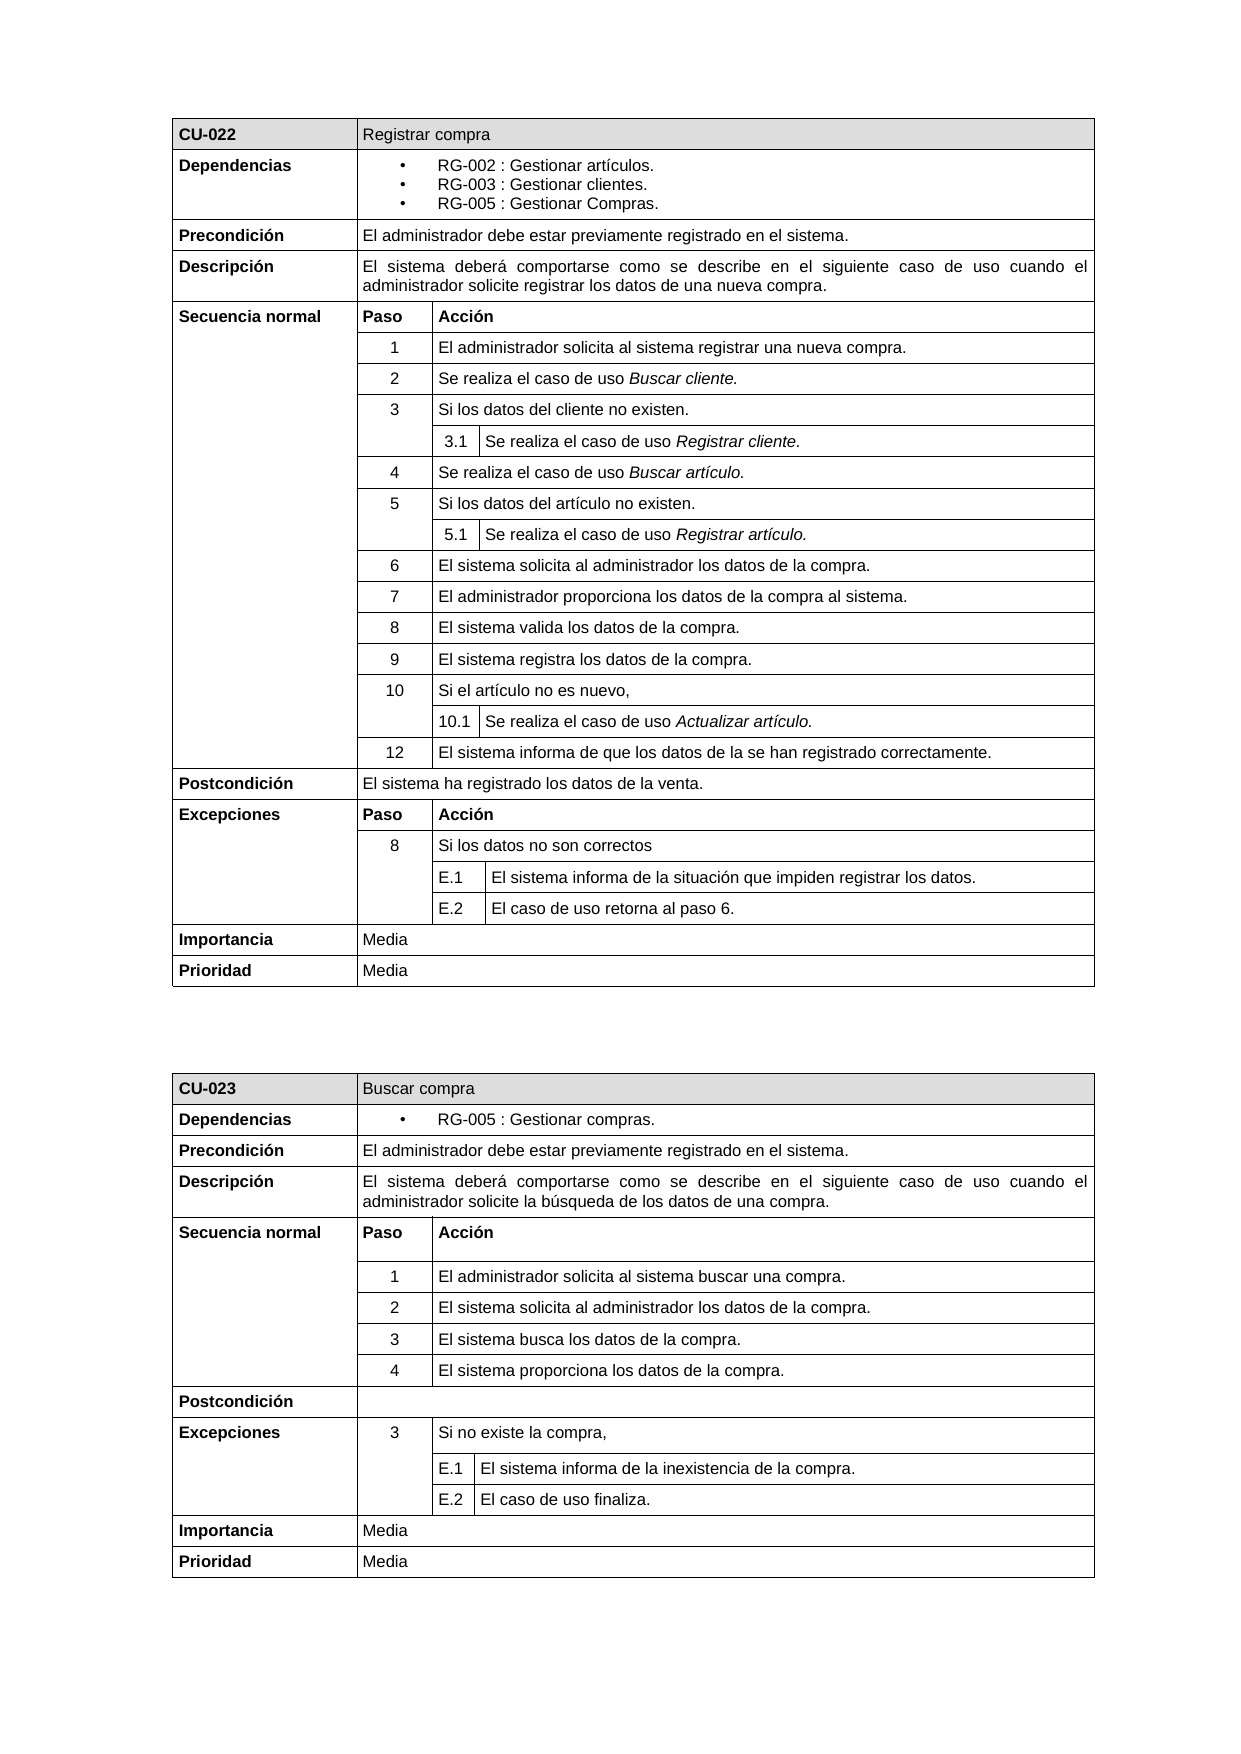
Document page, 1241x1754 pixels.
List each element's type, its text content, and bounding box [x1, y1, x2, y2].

table_cell 9 [358, 644, 432, 674]
table_cell Importancia [173, 1516, 357, 1546]
table_cell Paso [358, 800, 432, 830]
table_cell El sistema informa de la inexistencia de la compra. [475, 1454, 1094, 1484]
table_cell Acción [433, 302, 1094, 332]
table_cell Paso [358, 302, 432, 332]
table_cell 2 [358, 1293, 432, 1323]
table_cell El administrador proporciona los datos de la compra al sistema. [433, 582, 1094, 612]
table_cell Paso [358, 1218, 432, 1261]
table_cell El sistema deberá comportarse como se describe en el siguiente caso de uso cuando el administrador solicite la búsqueda de los datos de una compra. [358, 1167, 1094, 1216]
table_cell Acción [433, 1218, 1094, 1261]
table_cell Secuencia normal [173, 302, 357, 768]
table_cell El sistema solicita al administrador los datos de la compra. [433, 551, 1094, 581]
table_cell Si no existe la compra, [433, 1418, 1094, 1453]
table_cell Precondición [173, 1136, 357, 1166]
table_cell Descripción [173, 251, 357, 301]
table_cell El sistema ha registrado los datos de la venta. [358, 769, 1094, 799]
table_cell Media [358, 925, 1094, 954]
table_cell Media [358, 1516, 1094, 1546]
table_cell [358, 1387, 1094, 1417]
table_cell Si los datos no son correctos [433, 831, 1094, 861]
table_cell 1 [358, 1262, 432, 1292]
table_cell Se realiza el caso de uso Buscar artículo. [433, 457, 1094, 487]
table_cell Acción [433, 800, 1094, 830]
table_header Buscar compra [358, 1074, 1094, 1104]
table_cell 3 [358, 395, 432, 456]
table_cell Media [358, 956, 1094, 986]
table_cell Importancia [173, 925, 357, 954]
table_cell El sistema proporciona los datos de la compra. [433, 1355, 1094, 1386]
table_cell E.1 [433, 1454, 474, 1484]
table_cell Dependencias [173, 1105, 357, 1135]
table_cell Secuencia normal [173, 1218, 357, 1386]
table_cell Prioridad [173, 1547, 357, 1577]
table_cell Si los datos del cliente no existen. [433, 395, 1094, 425]
table_cell El caso de uso finaliza. [475, 1485, 1094, 1515]
table_cell 10.1 [433, 706, 479, 737]
table_cell 8 [358, 613, 432, 643]
table_cell Descripción [173, 1167, 357, 1216]
table_cell Se realiza el caso de uso Buscar cliente. [433, 364, 1094, 394]
table_cell RG-002 : Gestionar artículos. RG-003 : Gestionar clientes. RG-005 : Gestionar Compras. [358, 150, 1094, 219]
table_cell El sistema busca los datos de la compra. [433, 1324, 1094, 1354]
table_cell Excepciones [173, 800, 357, 923]
table_header CU-023 [173, 1074, 357, 1104]
table_cell 3.1 [433, 426, 479, 456]
table_cell Precondición [173, 220, 357, 250]
table_cell Prioridad [173, 956, 357, 986]
table_cell Excepciones [173, 1418, 357, 1515]
table_cell 12 [358, 738, 432, 768]
table_cell 4 [358, 1355, 432, 1386]
table_cell Se realiza el caso de uso Actualizar artículo. [480, 706, 1094, 737]
table_cell E.2 [433, 1485, 474, 1515]
table_header Registrar compra [358, 119, 1094, 149]
table_cell Postcondición [173, 1387, 357, 1417]
table_cell 1 [358, 333, 432, 363]
table_cell 6 [358, 551, 432, 581]
table_cell Si los datos del artículo no existen. [433, 489, 1094, 518]
table_cell 4 [358, 457, 432, 487]
table_cell El sistema deberá comportarse como se describe en el siguiente caso de uso cuando el administrador solicite registrar los datos de una nueva compra. [358, 251, 1094, 301]
table_cell El administrador debe estar previamente registrado en el sistema. [358, 1136, 1094, 1166]
table_cell 3 [358, 1418, 432, 1515]
table_cell E.1 [433, 862, 485, 892]
table_header CU-022 [173, 119, 357, 149]
table_cell 7 [358, 582, 432, 612]
table_cell RG-005 : Gestionar compras. [358, 1105, 1094, 1135]
table_cell Media [358, 1547, 1094, 1577]
table_cell Se realiza el caso de uso Registrar artículo. [480, 520, 1094, 550]
table_cell El sistema informa de la situación que impiden registrar los datos. [486, 862, 1094, 892]
table_cell 8 [358, 831, 432, 923]
table_cell Si el artículo no es nuevo, [433, 675, 1094, 705]
table_cell 5.1 [433, 520, 479, 550]
table_cell Se realiza el caso de uso Registrar cliente. [480, 426, 1094, 456]
table_cell 2 [358, 364, 432, 394]
table_cell 10 [358, 675, 432, 737]
table_cell 3 [358, 1324, 432, 1354]
table_cell El sistema valida los datos de la compra. [433, 613, 1094, 643]
table_cell El sistema informa de que los datos de la se han registrado correctamente. [433, 738, 1094, 768]
table_cell El caso de uso retorna al paso 6. [486, 893, 1094, 923]
table_cell E.2 [433, 893, 485, 923]
table_cell El sistema solicita al administrador los datos de la compra. [433, 1293, 1094, 1323]
table_cell El administrador debe estar previamente registrado en el sistema. [358, 220, 1094, 250]
table_cell El administrador solicita al sistema registrar una nueva compra. [433, 333, 1094, 363]
table_cell Dependencias [173, 150, 357, 219]
table_cell Postcondición [173, 769, 357, 799]
table_cell 5 [358, 489, 432, 550]
table_cell El administrador solicita al sistema buscar una compra. [433, 1262, 1094, 1292]
table_cell El sistema registra los datos de la compra. [433, 644, 1094, 674]
